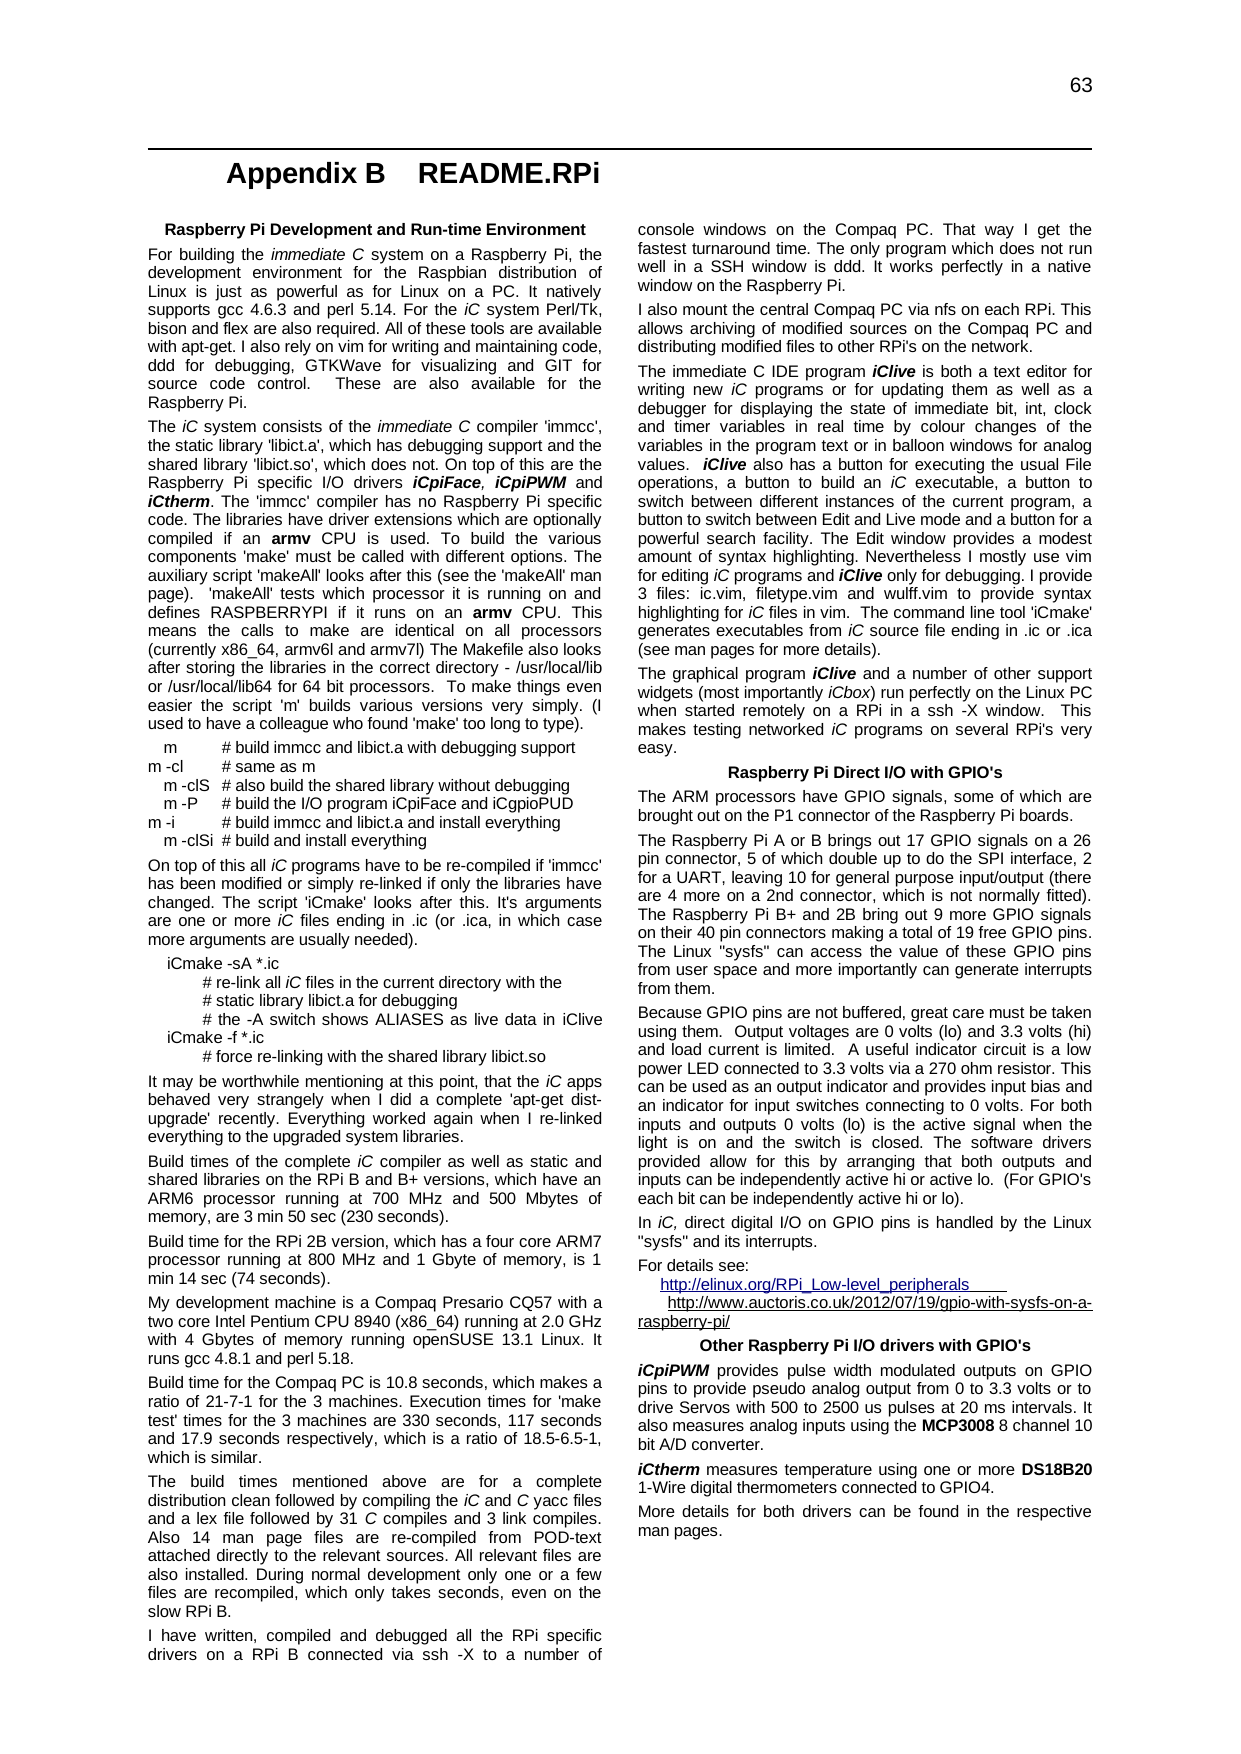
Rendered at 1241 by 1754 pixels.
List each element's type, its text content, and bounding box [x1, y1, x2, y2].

subtitle Appendix B README.RPi [148, 150, 1092, 197]
text iCmake -sA *.ic # re-link all iC files in the current directory with the # static library libict.a for debugging # the -A switch shows ALIASES as live data in iClive iCmake -f *.ic # force re-linking with the shared library libict.so [148, 955, 602, 1066]
text Build time for the Compaq PC is 10.8 seconds, which makes a ratio of 21-7-1 for the 3 machines. Execution times for 'make test' times for the 3 machines are 330 seconds, 117 seconds and 17.9 seconds respectively, which is a ratio of 18.5-6.5-1, which is similar. [148, 1374, 602, 1467]
text I have written, compiled and debugged all the RPi specific drivers on a RPi B connected via ssh -X to a number of [148, 1627, 602, 1664]
text The graphical program iClive and a number of other support widgets (most importantly iCbox) run perfectly on the Linux PC when started remotely on a RPi in a ssh -X window. This makes testing networked iC programs on several RPi's very easy. [638, 665, 1092, 757]
text I also mount the central Compaq PC via nfs on each RPi. This allows archiving of modified sources on the Compaq PC and distributing modified files to other RPi's on the network. [638, 301, 1092, 356]
text It may be worthwhile mentioning at this point, that the iC apps behaved very strangely when I did a complete 'apt-get dist-upgrade' recently. Everything worked again when I re-linked everything to the upgraded system libraries. [148, 1072, 602, 1146]
text The Raspberry Pi A or B brings out 17 GPIO signals on a 26 pin connector, 5 of which double up to do the SPI interface, 2 for a UART, leaving 10 for general purpose input/output (there are 4 more on a 2nd connector, which is not normally fitted). The Raspberry Pi B+ and 2B bring out 9 more GPIO signals on their 40 pin connectors making a total of 19 free GPIO pins. The Linux "sysfs" can access the value of these GPIO pins from user space and more importantly can generate interrupts from them. [638, 831, 1092, 998]
text m # build immcc and libict.a with debugging support m -cl # same as m m -clS # also build the shared library without debugging m -P # build the I/O program iCpiFace and iCgpioPUD m -i # build immcc and libict.a and install everything m -clSi # build and install everything [148, 739, 602, 850]
text Raspberry Pi Development and Run-time Environment [148, 221, 602, 239]
text My development machine is a Compaq Presario CQ57 with a two core Intel Pentium CPU 8940 (x86_64) running at 2.0 GHz with 4 Gbytes of memory running openSUSE 13.1 Linux. It runs gcc 4.8.1 and perl 5.18. [148, 1294, 602, 1368]
text Build time for the RPi 2B version, which has a four core ARM7 processor running at 800 MHz and 1 Gbyte of memory, is 1 min 14 sec (74 seconds). [148, 1232, 602, 1288]
text Raspberry Pi Direct I/O with GPIO's [638, 763, 1092, 782]
text On top of this all iC programs have to be re-compiled if 'immcc' has been modified or simply re-linked if only the libraries have changed. The script 'iCmake' looks after this. It's arguments are one or more iC files ending in .ic (or .ica, in which case more arguments are usually needed). [148, 856, 602, 949]
text iCtherm measures temperature using one or more DS18B20 1-Wire digital thermometers connected to GPIO4. [638, 1460, 1092, 1497]
text Other Raspberry Pi I/O drivers with GPIO's [638, 1337, 1092, 1355]
text For building the immediate C system on a Raspberry Pi, the development environment for the Raspbian distribution of Linux is just as powerful as for Linux on a PC. It natively supports gcc 4.6.3 and perl 5.14. For the iC system Perl/Tk, bison and flex are also required. All of these tools are available with apt-get. I also rely on vim for writing and maintaining code, ddd for debugging, GTKWave for visualizing and GIT for source code control. These are also available for the Raspberry Pi. [148, 245, 602, 412]
text The ARM processors have GPIO signals, some of which are brought out on the P1 connector of the Raspberry Pi boards. [638, 788, 1092, 825]
text More details for both drivers can be found in the respective man pages. [638, 1503, 1092, 1540]
text The immediate C IDE program iClive is both a text editor for writing new iC programs or for updating them as well as a debugger for displaying the state of immediate bit, int, clock and timer variables in real time by colour changes of the variables in the program text or in balloon windows for analog values. iClive also has a button for executing the usual File operations, a button to build an iC executable, a button to switch between different instances of the current program, a button to switch between Edit and Live mode and a button for a powerful search facility. The Edit window provides a modest amount of syntax highlighting. Nevertheless I mostly use vim for editing iC programs and iClive only for debugging. I provide 3 files: ic.vim, filetype.vim and wulff.vim to provide syntax highlighting for iC files in vim. The command line tool 'iCmake' generates executables from iC source file ending in .ic or .ica (see man pages for more details). [638, 362, 1092, 659]
text Because GPIO pins are not buffered, great care must be taken using them. Output voltages are 0 volts (lo) and 3.3 volts (hi) and load current is limited. A useful indicator circuit is a low power LED connected to 3.3 volts via a 270 ohm resistor. This can be used as an output indicator and provides input bias and an indicator for input switches connecting to 0 volts. For both inputs and outputs 0 volts (lo) is the active signal when the light is on and the switch is closed. The software drivers provided allow for this by arranging that both outputs and inputs can be independently active hi or active lo. (For GPIO's each bit can be independently active hi or lo). [638, 1004, 1092, 1208]
text The build times mentioned above are for a complete distribution clean followed by compiling the iC and C yacc files and a lex file followed by 31 C compiles and 3 link compiles. Also 14 man page files are re-compiled from POD-text attached directly to the relevant sources. All relevant files are also installed. During normal development only one or a few files are recompiled, which only takes seconds, even on the slow RPi B. [148, 1472, 602, 1621]
text console windows on the Compaq PC. That way I get the fastest turnaround time. The only program which does not run well in a SSH window is ddd. It works perfectly in a native window on the Raspberry Pi. [638, 221, 1092, 295]
text Build times of the complete iC compiler as well as static and shared libraries on the RPi B and B+ versions, which have an ARM6 processor running at 700 MHz and 500 Mbytes of memory, are 3 min 50 sec (230 seconds). [148, 1152, 602, 1226]
text In iC, direct digital I/O on GPIO pins is handled by the Linux "sysfs" and its interrupts. [638, 1214, 1092, 1251]
text iCpiPWM provides pulse width modulated outputs on GPIO pins to provide pseudo analog output from 0 to 3.3 volts or to drive Servos with 500 to 2500 us pulses at 20 ms intervals. It also measures analog inputs using the MCP3008 8 channel 10 bit A/D converter. [638, 1361, 1092, 1454]
text For details see: http://elinux.org/RPi_Low-level_peripherals http://www.auctoris.co.uk/2012/07/19/gpio-with-sysfs-on-a- raspberry-pi/ [638, 1257, 1092, 1331]
text The iC system consists of the immediate C compiler 'immcc', the static library 'libict.a', which has debugging support and the shared library 'libict.so', which does not. On top of this are the Raspberry Pi specific I/O drivers iCpiFace, iCpiPWM and iCtherm. The 'immcc' compiler has no Raspberry Pi specific code. The libraries have driver extensions which are optionally compiled if an armv CPU is used. To build the various components 'make' must be called with different options. The auxiliary script 'makeAll' looks after this (see the 'makeAll' man page). 'makeAll' tests which processor it is running on and defines RASPBERRYPI if it runs on an armv CPU. This means the calls to make are identical on all processors (currently x86_64, armv6l and armv7l) The Makefile also looks after storing the libraries in the correct directory - /usr/local/lib or /usr/local/lib64 for 64 bit processors. To make things even easier the script 'm' builds various versions very simply. (I used to have a colleague who found 'make' too long to type). [148, 418, 602, 733]
